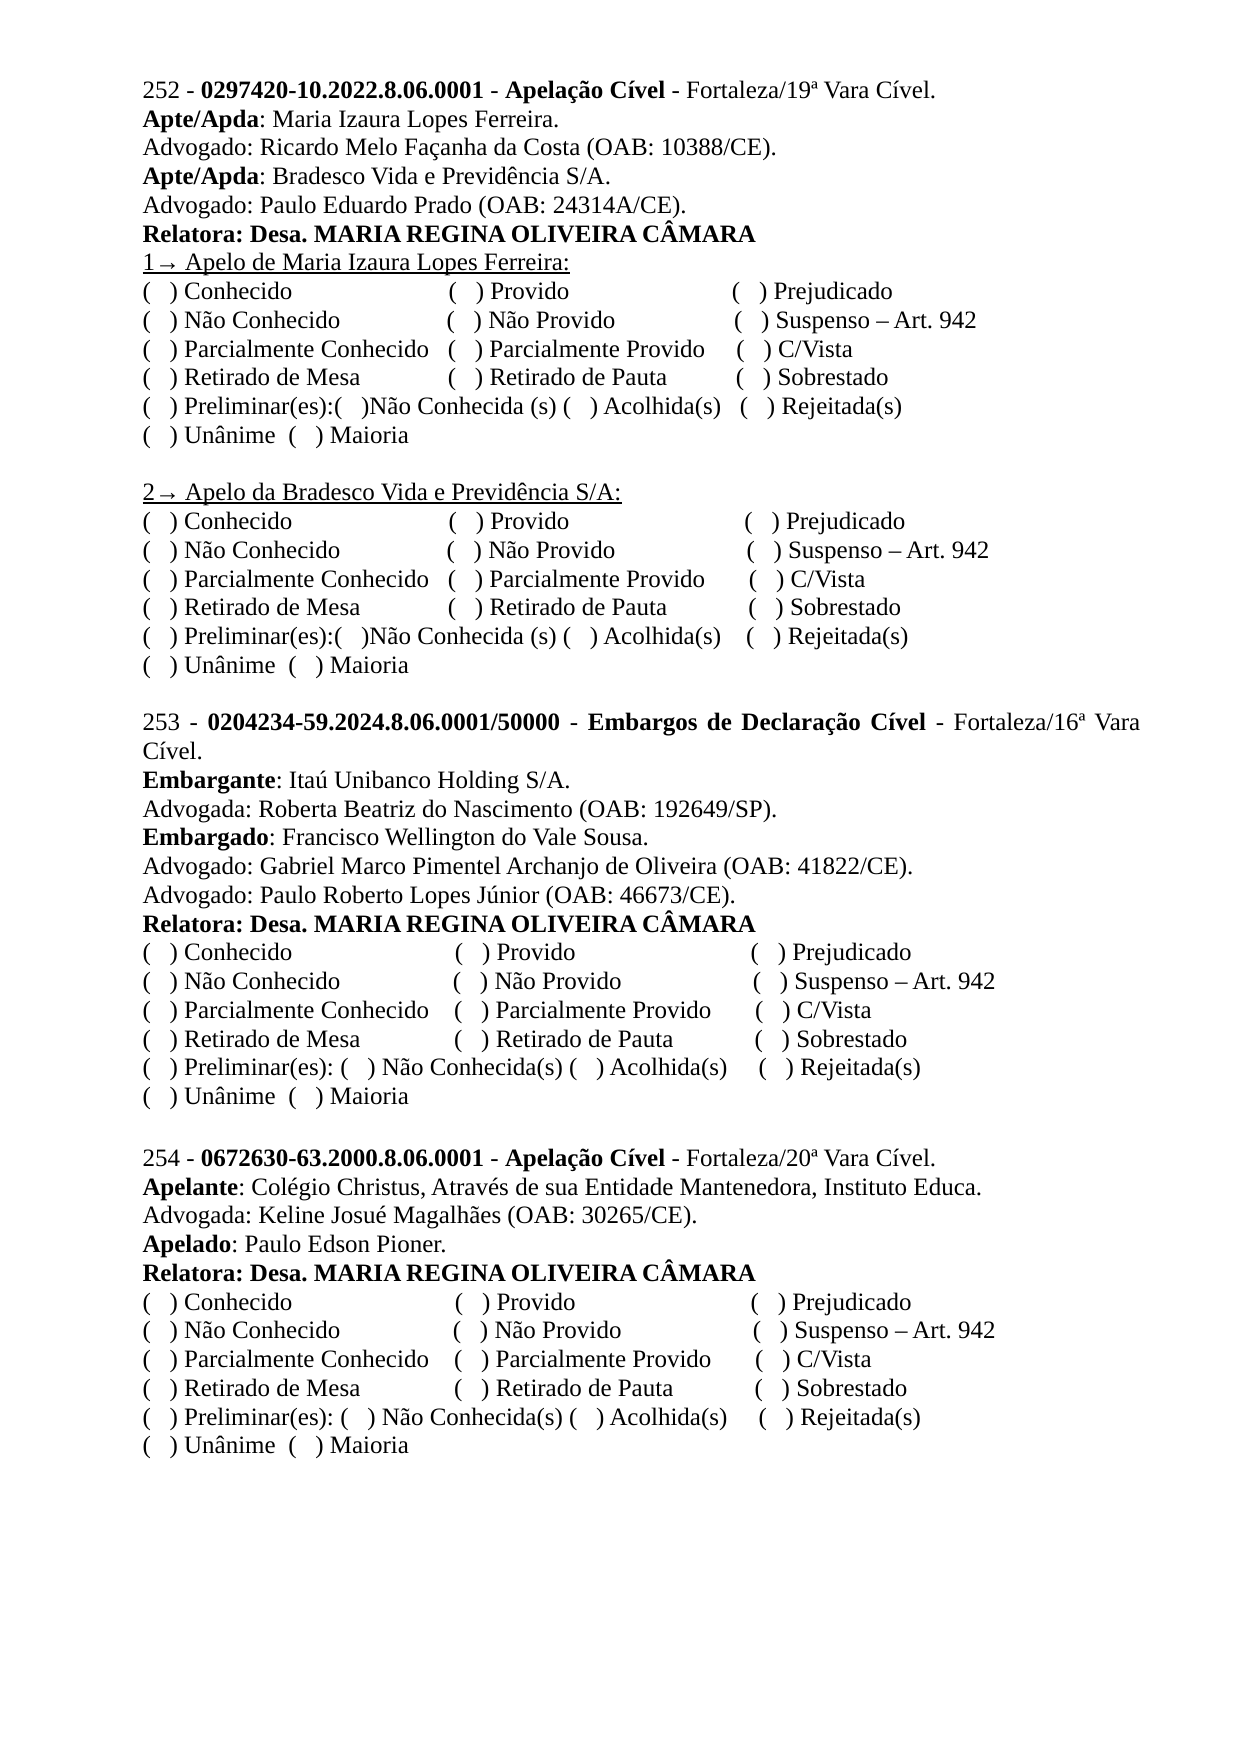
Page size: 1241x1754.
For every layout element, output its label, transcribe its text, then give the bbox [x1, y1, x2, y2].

text Advogado: Gabriel Marco Pimentel Archanjo de Oliveira (OAB: 41822/CE). [142, 851, 1141, 880]
text ( ) Conhecido ( ) Provido ( ) Prejudicado [142, 506, 1141, 535]
text ( ) Preliminar(es):( )Não Conhecida (s) ( ) Acolhida(s) ( ) Rejeitada(s) [142, 391, 1158, 420]
text ( ) Não Conhecido ( ) Não Provido ( ) Suspenso – Art. 942 [142, 305, 1158, 334]
text Apelante: Colégio Christus, Através de sua Entidade Mantenedora, Instituto Educa. [142, 1172, 1141, 1201]
text ( ) Não Conhecido ( ) Não Provido ( ) Suspenso – Art. 942 [142, 966, 1158, 995]
text Advogada: Roberta Beatriz do Nascimento (OAB: 192649/SP). [142, 794, 1141, 822]
text Advogado: Paulo Eduardo Prado (OAB: 24314A/CE). [142, 190, 1141, 219]
text ( ) Preliminar(es): ( ) Não Conhecida(s) ( ) Acolhida(s) ( ) Rejeitada(s) [142, 1052, 1158, 1081]
text Advogado: Paulo Roberto Lopes Júnior (OAB: 46673/CE). [142, 880, 1141, 909]
text 254 - 0672630-63.2000.8.06.0001 - Apelação Cível - Fortaleza/20ª Vara Cível. [142, 1143, 1141, 1172]
text 253 - 0204234-59.2024.8.06.0001/50000 - Embargos de Declaração Cível - Fortaleza/16ª Vara Cível. [142, 707, 1141, 765]
text ( ) Conhecido ( ) Provido ( ) Prejudicado [142, 1287, 1141, 1316]
text ( ) Parcialmente Conhecido ( ) Parcialmente Provido ( ) C/Vista [142, 995, 1158, 1024]
text Relatora: Desa. MARIA REGINA OLIVEIRA CÂMARA [142, 219, 1141, 247]
text ( ) Unânime ( ) Maioria [142, 1431, 1141, 1459]
text ( ) Preliminar(es): ( ) Não Conhecida(s) ( ) Acolhida(s) ( ) Rejeitada(s) [142, 1402, 1158, 1431]
text Apte/Apda: Bradesco Vida e Previdência S/A. [142, 161, 1141, 190]
text ( ) Retirado de Mesa ( ) Retirado de Pauta ( ) Sobrestado [142, 592, 1158, 621]
text ( ) Unânime ( ) Maioria [142, 420, 1158, 449]
text ( ) Parcialmente Conhecido ( ) Parcialmente Provido ( ) C/Vista [142, 334, 1158, 362]
text ( ) Parcialmente Conhecido ( ) Parcialmente Provido ( ) C/Vista [142, 1344, 1158, 1373]
text Relatora: Desa. MARIA REGINA OLIVEIRA CÂMARA [142, 909, 1141, 937]
text 2→ Apelo da Bradesco Vida e Previdência S/A: [142, 477, 1141, 506]
text ( ) Conhecido ( ) Provido ( ) Prejudicado [142, 937, 1141, 966]
text ( ) Retirado de Mesa ( ) Retirado de Pauta ( ) Sobrestado [142, 1024, 1158, 1052]
text ( ) Parcialmente Conhecido ( ) Parcialmente Provido ( ) C/Vista [142, 564, 1158, 592]
text Advogada: Keline Josué Magalhães (OAB: 30265/CE). [142, 1201, 1141, 1229]
text ( ) Unânime ( ) Maioria [142, 650, 1158, 679]
text ( ) Não Conhecido ( ) Não Provido ( ) Suspenso – Art. 942 [142, 535, 1158, 564]
text 1→ Apelo de Maria Izaura Lopes Ferreira: [142, 247, 1141, 276]
text Apte/Apda: Maria Izaura Lopes Ferreira. [142, 104, 1141, 132]
text ( ) Não Conhecido ( ) Não Provido ( ) Suspenso – Art. 942 [142, 1316, 1158, 1344]
text Embargante: Itaú Unibanco Holding S/A. [142, 765, 1141, 794]
text ( ) Unânime ( ) Maioria [142, 1081, 1141, 1110]
text ( ) Conhecido ( ) Provido ( ) Prejudicado [142, 276, 1141, 305]
text Embargado: Francisco Wellington do Vale Sousa. [142, 822, 1141, 851]
text Relatora: Desa. MARIA REGINA OLIVEIRA CÂMARA [142, 1258, 1141, 1287]
text 252 - 0297420-10.2022.8.06.0001 - Apelação Cível - Fortaleza/19ª Vara Cível. [142, 75, 1141, 104]
text ( ) Retirado de Mesa ( ) Retirado de Pauta ( ) Sobrestado [142, 1373, 1158, 1402]
text Advogado: Ricardo Melo Façanha da Costa (OAB: 10388/CE). [142, 132, 1141, 161]
text Apelado: Paulo Edson Pioner. [142, 1229, 1141, 1258]
text ( ) Preliminar(es):( )Não Conhecida (s) ( ) Acolhida(s) ( ) Rejeitada(s) [142, 621, 1158, 650]
text ( ) Retirado de Mesa ( ) Retirado de Pauta ( ) Sobrestado [142, 362, 1158, 391]
